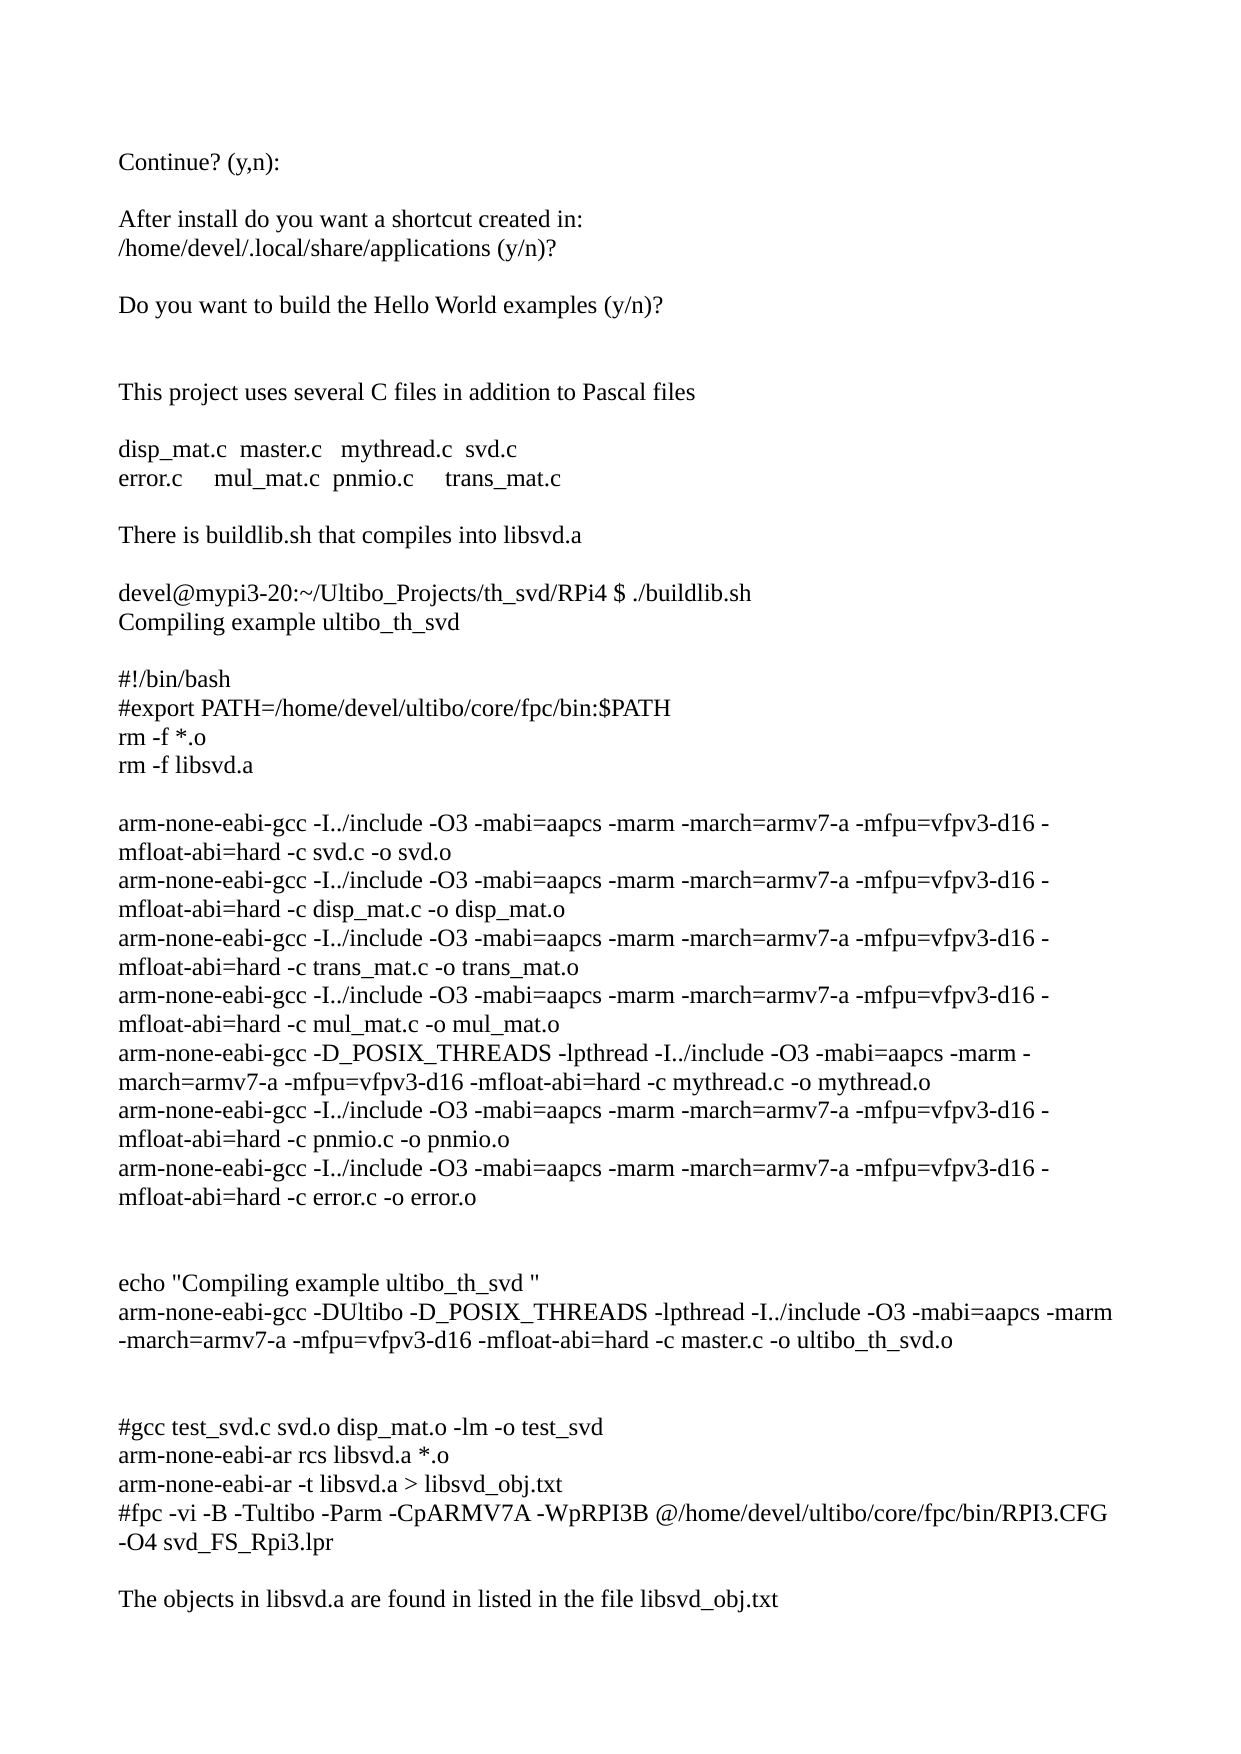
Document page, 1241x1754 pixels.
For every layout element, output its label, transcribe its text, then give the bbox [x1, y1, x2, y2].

text disp_mat.c master.c mythread.c svd.c [118, 434, 1122, 463]
text #!/bin/bash [118, 664, 1122, 693]
text error.c mul_mat.c pnmio.c trans_mat.c [118, 463, 1122, 492]
text arm-none-eabi-ar rcs libsvd.a *.o [118, 1441, 1122, 1469]
text /home/devel/.local/share/applications (y/n)? [118, 233, 1122, 262]
text #fpc -vi -B -Tultibo -Parm -CpARMV7A -WpRPI3B @/home/devel/ultibo/core/fpc/bin/RPI3.CFG -O4 svd_FS_Rpi3.lpr [118, 1498, 1122, 1556]
text arm-none-eabi-ar -t libsvd.a > libsvd_obj.txt [118, 1469, 1122, 1498]
text rm -f libsvd.a [118, 751, 1122, 779]
text After install do you want a shortcut created in: [118, 204, 1122, 233]
text arm-none-eabi-gcc -I../include -O3 -mabi=aapcs -marm -march=armv7-a -mfpu=vfpv3-d16 -mfloat-abi=hard -c mul_mat.c -o mul_mat.o [118, 981, 1122, 1038]
text There is buildlib.sh that compiles into libsvd.a [118, 521, 1122, 549]
text #export PATH=/home/devel/ultibo/core/fpc/bin:$PATH [118, 693, 1122, 722]
text arm-none-eabi-gcc -D_POSIX_THREADS -lpthread -I../include -O3 -mabi=aapcs -marm -march=armv7-a -mfpu=vfpv3-d16 -mfloat-abi=hard -c mythread.c -o mythread.o [118, 1038, 1122, 1096]
text arm-none-eabi-gcc -I../include -O3 -mabi=aapcs -marm -march=armv7-a -mfpu=vfpv3-d16 -mfloat-abi=hard -c pnmio.c -o pnmio.o [118, 1096, 1122, 1153]
text arm-none-eabi-gcc -I../include -O3 -mabi=aapcs -marm -march=armv7-a -mfpu=vfpv3-d16 -mfloat-abi=hard -c error.c -o error.o [118, 1153, 1122, 1211]
text Compiling example ultibo_th_svd [118, 607, 1122, 636]
text arm-none-eabi-gcc -I../include -O3 -mabi=aapcs -marm -march=armv7-a -mfpu=vfpv3-d16 -mfloat-abi=hard -c disp_mat.c -o disp_mat.o [118, 866, 1122, 923]
text rm -f *.o [118, 722, 1122, 751]
text Do you want to build the Hello World examples (y/n)? [118, 291, 1122, 319]
text This project uses several C files in addition to Pascal files [118, 377, 1122, 406]
text arm-none-eabi-gcc -DUltibo -D_POSIX_THREADS -lpthread -I../include -O3 -mabi=aapcs -marm -march=armv7-a -mfpu=vfpv3-d16 -mfloat-abi=hard -c master.c -o ultibo_th_svd.o [118, 1297, 1122, 1354]
text Continue? (y,n): [118, 147, 1122, 176]
text devel@mypi3-20:~/Ultibo_Projects/th_svd/RPi4 $ ./buildlib.sh [118, 578, 1122, 607]
text arm-none-eabi-gcc -I../include -O3 -mabi=aapcs -marm -march=armv7-a -mfpu=vfpv3-d16 -mfloat-abi=hard -c svd.c -o svd.o [118, 808, 1122, 866]
text #gcc test_svd.c svd.o disp_mat.o -lm -o test_svd [118, 1412, 1122, 1441]
text arm-none-eabi-gcc -I../include -O3 -mabi=aapcs -marm -march=armv7-a -mfpu=vfpv3-d16 -mfloat-abi=hard -c trans_mat.c -o trans_mat.o [118, 923, 1122, 981]
text The objects in libsvd.a are found in listed in the file libsvd_obj.txt [118, 1584, 1122, 1613]
text echo "Compiling example ultibo_th_svd " [118, 1268, 1122, 1297]
